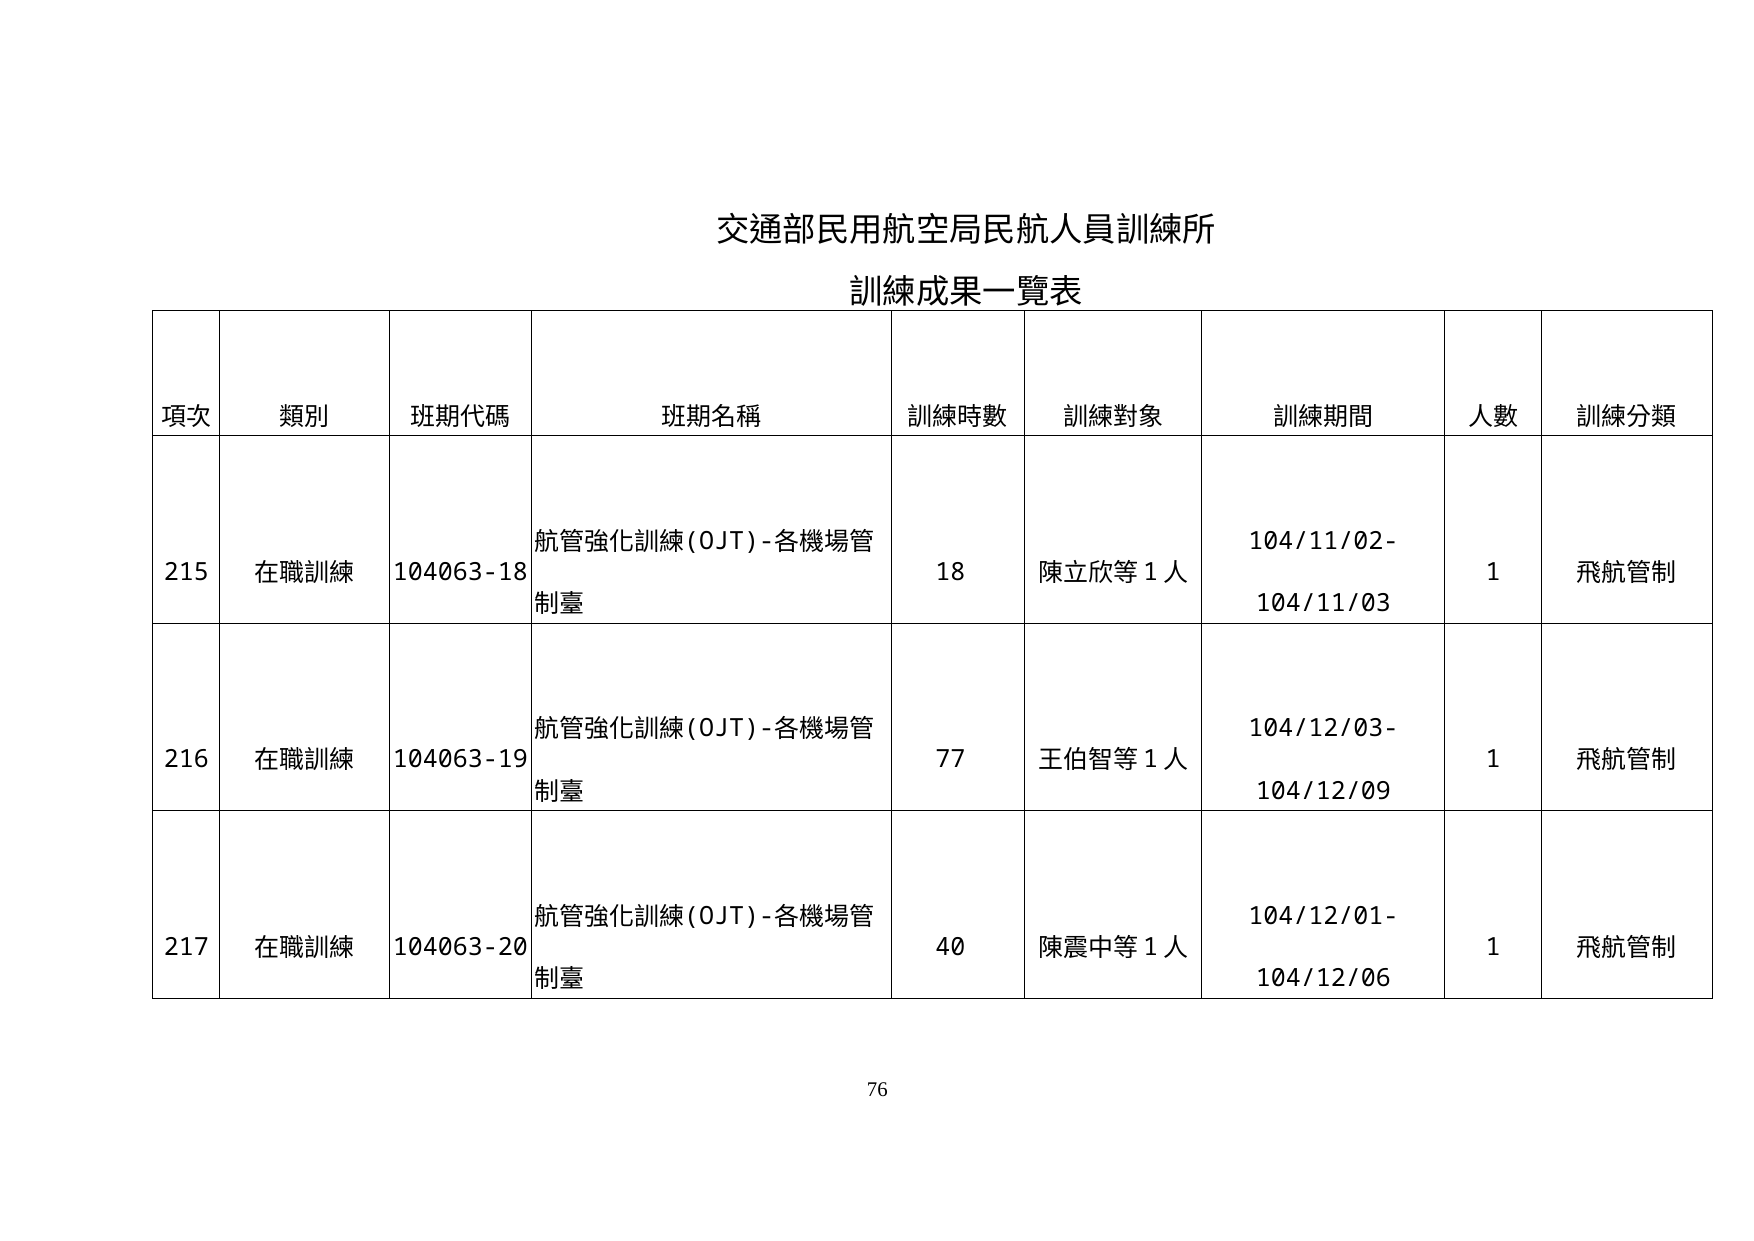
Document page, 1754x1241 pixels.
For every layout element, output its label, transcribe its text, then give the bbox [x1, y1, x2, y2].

table_cell 77 [892, 624, 1024, 810]
table_cell 訓練對象 [1025, 311, 1201, 435]
table_cell 在職訓練 [220, 811, 389, 998]
table_cell 訓練期間 [1202, 311, 1444, 435]
table_cell 104063-18 [390, 436, 531, 623]
table_cell 航管強化訓練(OJT)-各機場管制臺 [532, 624, 891, 810]
table_cell 104/12/03-104/12/09 [1202, 624, 1444, 810]
table_cell 104/11/02-104/11/03 [1202, 436, 1444, 623]
table_cell 在職訓練 [220, 624, 389, 810]
table_cell 飛航管制 [1542, 811, 1712, 998]
table_cell 王伯智等1人 [1025, 624, 1201, 810]
table_cell 1 [1445, 436, 1541, 623]
table_cell 104063-20 [390, 811, 531, 998]
table_cell 陳震中等1人 [1025, 811, 1201, 998]
table_cell 人數 [1445, 311, 1541, 435]
table_cell 217 [153, 811, 219, 998]
table_cell 訓練分類 [1542, 311, 1712, 435]
table_cell 在職訓練 [220, 436, 389, 623]
table_cell 18 [892, 436, 1024, 623]
table_cell 104/12/01-104/12/06 [1202, 811, 1444, 998]
table_cell 216 [153, 624, 219, 810]
table_cell 104063-19 [390, 624, 531, 810]
table_cell 1 [1445, 811, 1541, 998]
table_cell 訓練時數 [892, 311, 1024, 435]
table_cell 訓練成果一覽表 [220, 248, 1712, 310]
table_cell 飛航管制 [1542, 436, 1712, 623]
table_cell [153, 248, 219, 310]
table_header [153, 185, 219, 248]
table_cell 航管強化訓練(OJT)-各機場管制臺 [532, 436, 891, 623]
table_cell 飛航管制 [1542, 624, 1712, 810]
table_cell 項次 [153, 311, 219, 435]
table_cell 1 [1445, 624, 1541, 810]
table_cell 40 [892, 811, 1024, 998]
table_cell 陳立欣等1人 [1025, 436, 1201, 623]
table_cell 班期代碼 [390, 311, 531, 435]
table_cell 215 [153, 436, 219, 623]
table_cell 班期名稱 [532, 311, 891, 435]
table_header 交通部民用航空局民航人員訓練所 [220, 185, 1712, 248]
table_cell 航管強化訓練(OJT)-各機場管制臺 [532, 811, 891, 998]
table_cell 類別 [220, 311, 389, 435]
